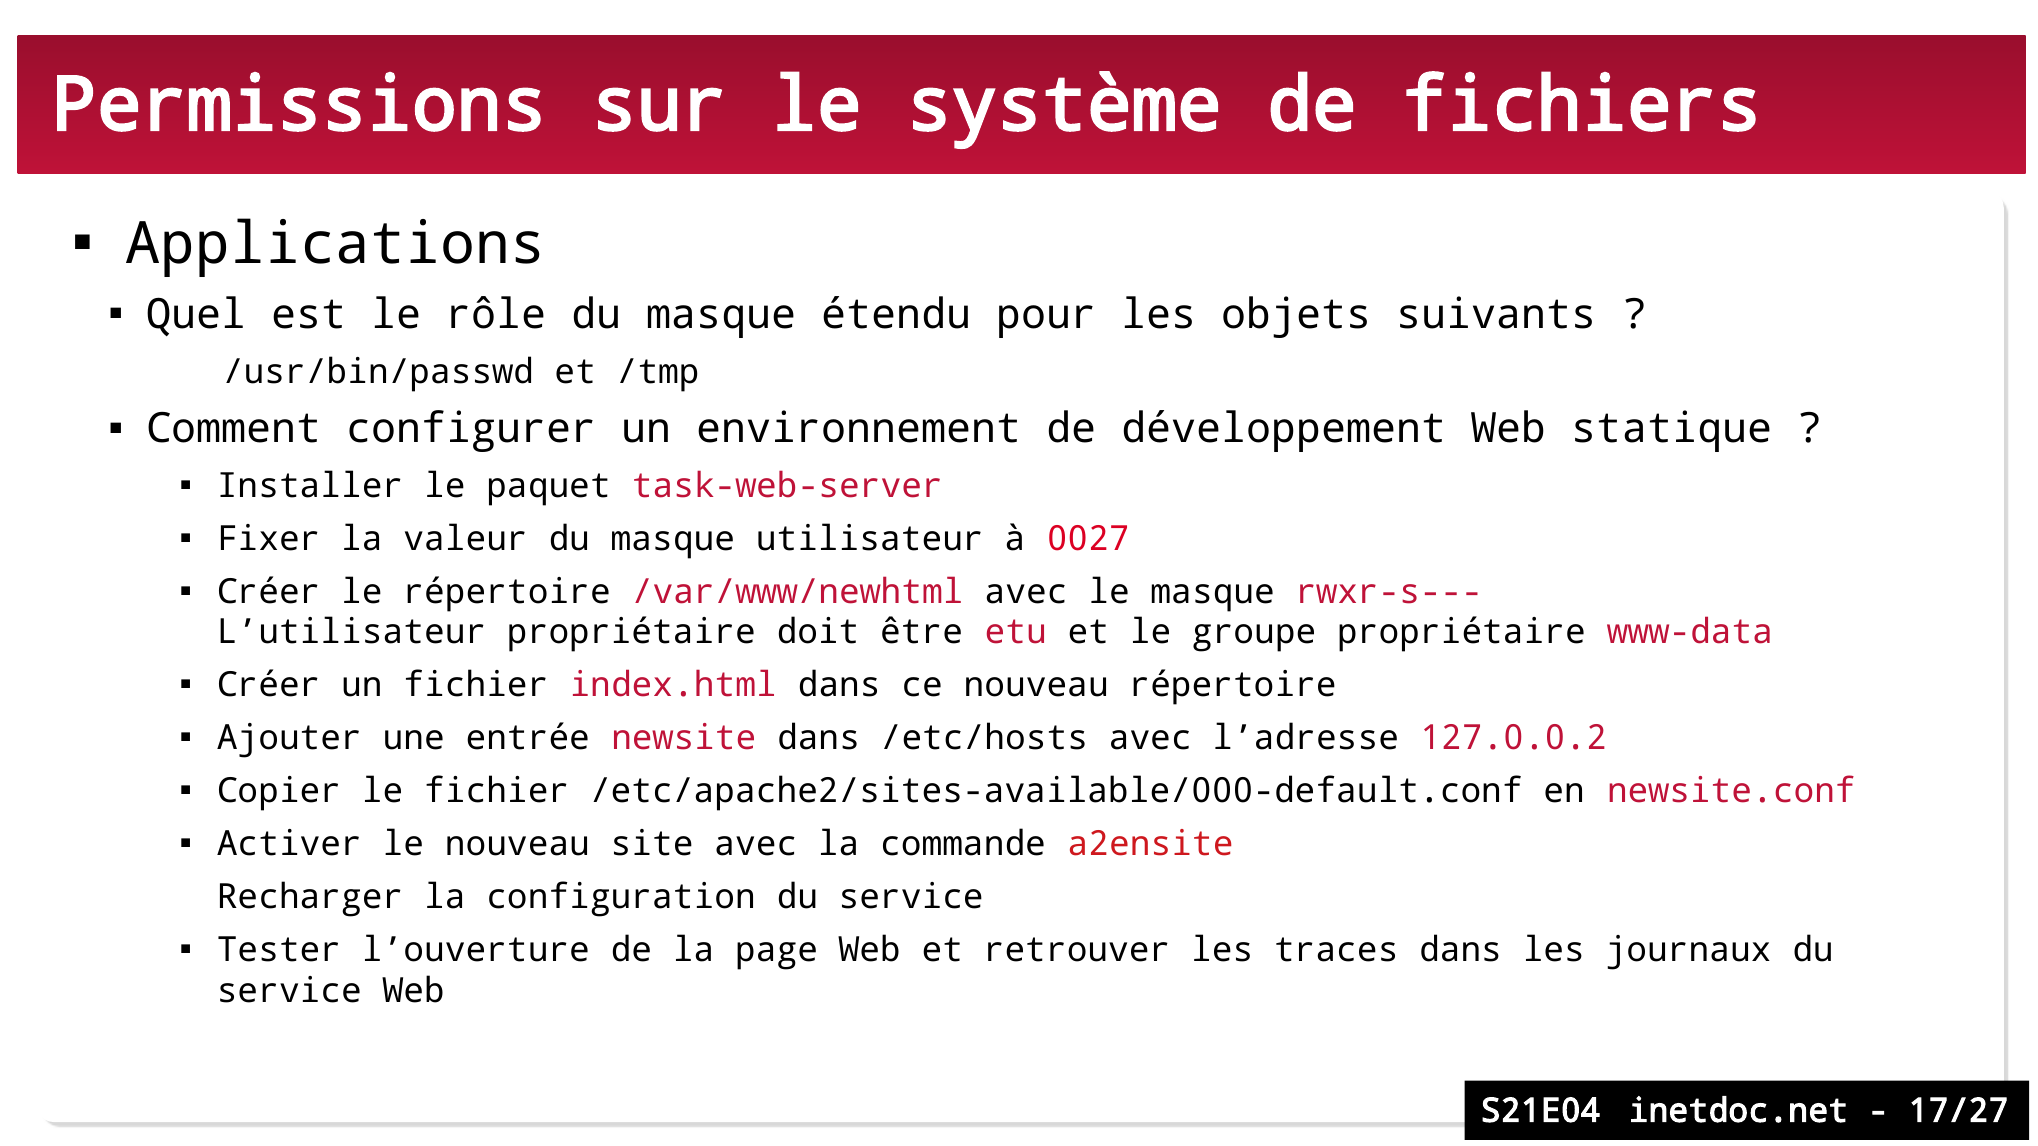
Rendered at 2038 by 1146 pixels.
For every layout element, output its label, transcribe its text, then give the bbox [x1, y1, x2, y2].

text_box Permissions sur le système de fichiers [17, 35, 2026, 174]
text_box Applications Quel est le rôle du masque étendu pour les objets suivants ? /usr/bin/passwd et /tmp Comment configurer un environnement de développement Web statique ? Installer le paquet task-web-server Fixer la valeur du masque utilisateur à 0027 Créer le répertoire /var/www/newhtml avec le masque rwxr-s--- L’utilisateur propriétaire doit être etu et le groupe propriétaire www-data Créer un fichier index.html dans ce nouveau répertoire Ajouter une entrée newsite dans /etc/hosts avec l’adresse 127.0.0.2 Copier le fichier /etc/apache2/sites-available/000-default.conf en newsite.conf Activer le nouveau site avec la commande a2ensite Recharger la configuration du service Tester l’ouverture de la page Web et retrouver les traces dans les journaux du service Web [35, 188, 2004, 1123]
text_box S21E04 inetdoc.net - <numéro>/27 [1464, 1080, 2030, 1140]
